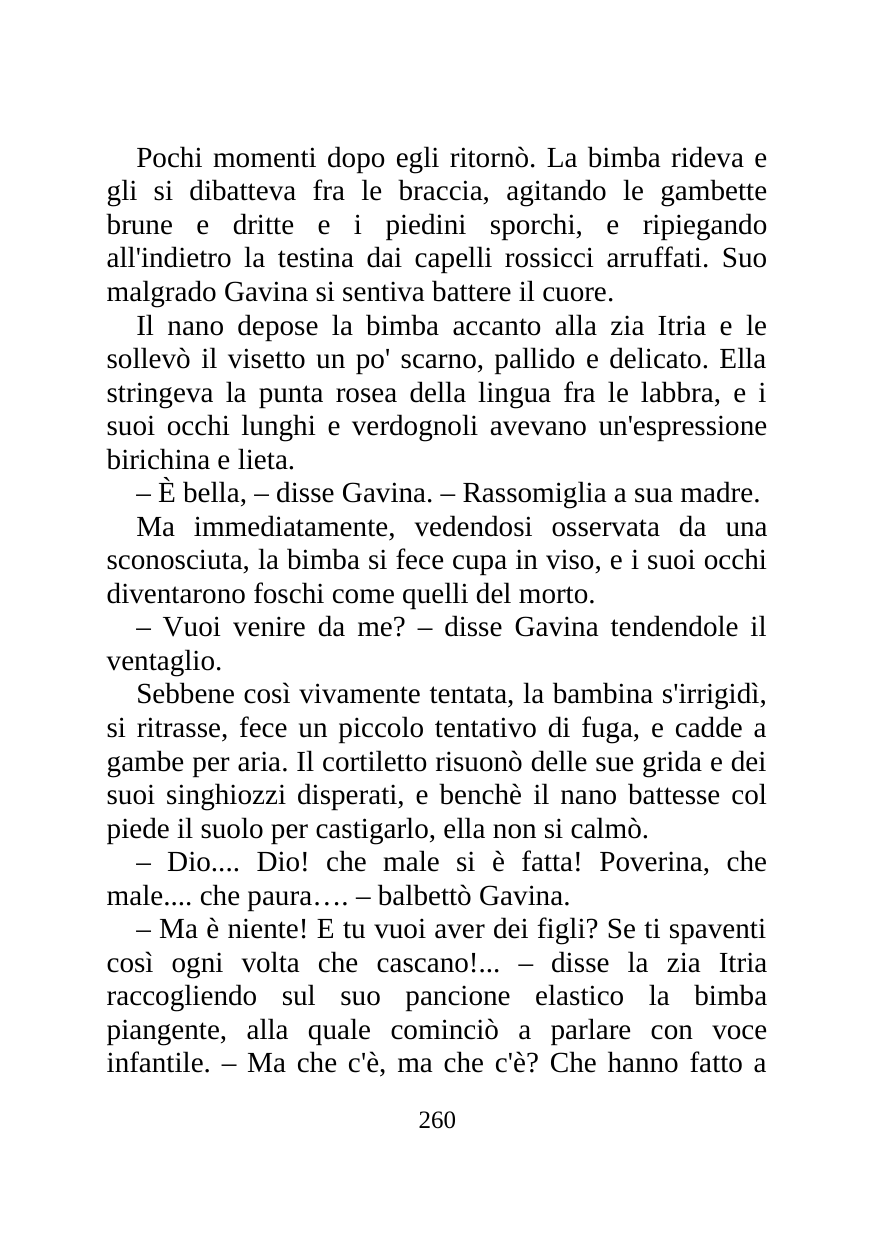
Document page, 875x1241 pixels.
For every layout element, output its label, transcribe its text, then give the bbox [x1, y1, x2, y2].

text Sebbene così vivamente tentata, la bambina s'irrigidì, si ritrasse, fece un piccolo tentativo di fuga, e cadde a gambe per aria. Il cortiletto risuonò delle sue grida e dei suoi singhiozzi disperati, e benchè il nano battesse col piede il suolo per castigarlo, ella non si calmò. [106, 677, 768, 844]
text – È bella, – disse Gavina. – Rassomiglia a sua madre. [106, 475, 768, 509]
text Il nano depose la bimba accanto alla zia Itria e le sollevò il visetto un po' scarno, pallido e delicato. Ella stringeva la punta rosea della lingua fra le labbra, e i suoi occhi lunghi e verdognoli avevano un'espressione birichina e lieta. [106, 308, 768, 475]
text – Dio.... Dio! che male si è fatta! Poverina, che male.... che paura…. – balbettò Gavina. [106, 844, 768, 911]
text Pochi momenti dopo egli ritornò. La bimba rideva e gli si dibatteva fra le braccia, agitando le gambette brune e dritte e i piedini sporchi, e ripiegando all'indietro la testina dai capelli rossicci arruffati. Suo malgrado Gavina si sentiva battere il cuore. [106, 140, 768, 308]
text – Vuoi venire da me? – disse Gavina tendendole il ventaglio. [106, 609, 768, 677]
text – Ma è niente! E tu vuoi aver dei figli? Se ti spaventi così ogni volta che cascano!... – disse la zia Itria raccogliendo sul suo pancione elastico la bimba piangente, alla quale cominciò a parlare con voce infantile. – Ma che c'è, ma che c'è? Che hanno fatto a [106, 911, 768, 1079]
text Ma immediatamente, vedendosi osservata da una sconosciuta, la bimba si fece cupa in viso, e i suoi occhi diventarono foschi come quelli del morto. [106, 509, 768, 609]
